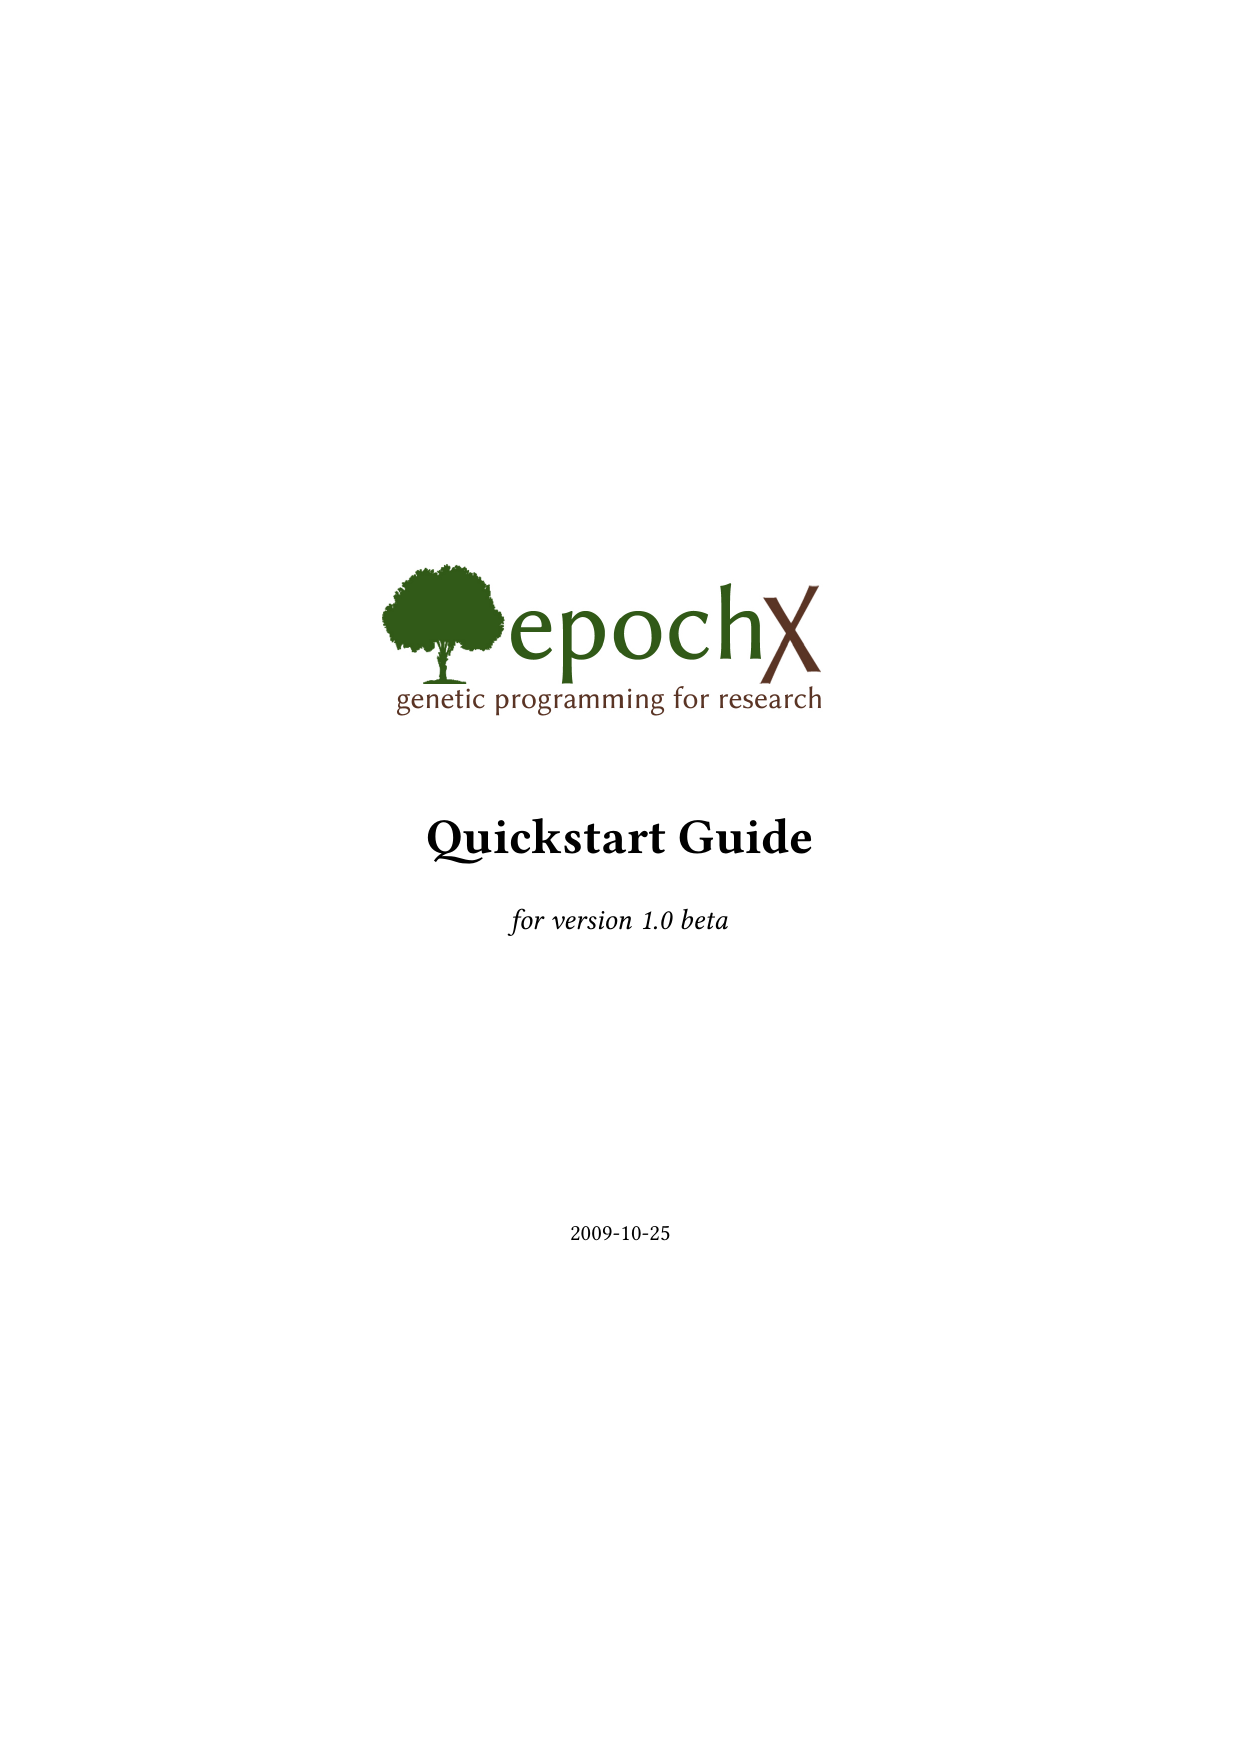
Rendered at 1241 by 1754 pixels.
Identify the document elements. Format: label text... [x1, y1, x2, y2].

title Quickstart Guide [118, 809, 1122, 866]
subtitle for version 1.0 beta [118, 903, 1122, 937]
picture [369, 543, 871, 746]
text 2009-10-25 [118, 1220, 1122, 1246]
